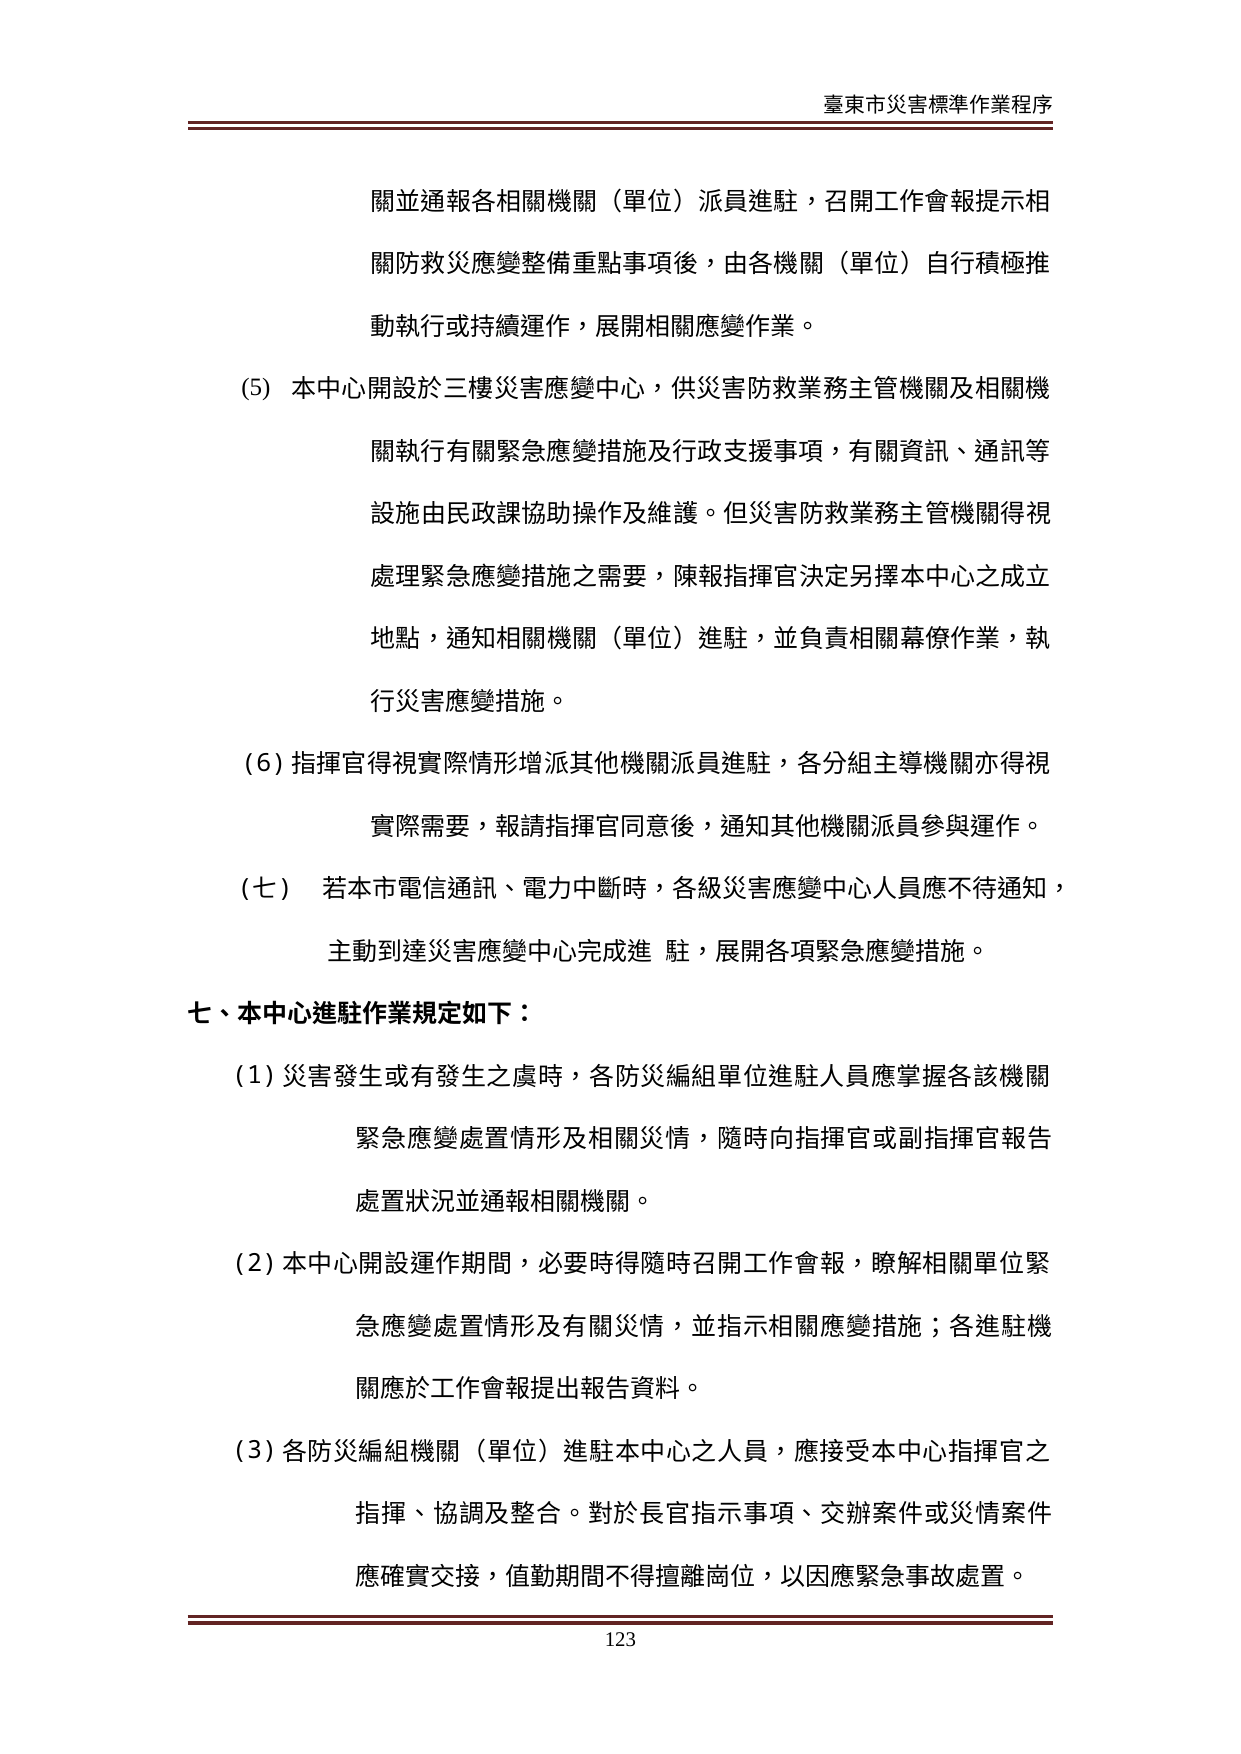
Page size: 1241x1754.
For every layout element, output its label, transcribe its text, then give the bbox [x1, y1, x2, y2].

list 本中心開設於三樓災害應變中心，供災害防救業務主管機關及相關機關執行有關緊急應變措施及行政支援事項，有關資訊、通訊等設施由民政課協助操作及維護。但災害防救業務主管機關得視處理緊急應變措施之需要，陳報指揮官決定另擇本中心之成立地點，通知相關機關（單位）進駐，並負責相關幕僚作業，執行災害應變措施。 [241, 345, 1053, 720]
list 各防災編組機關（單位）進駐本中心之人員，應接受本中心指揮官之指揮、協調及整合。對於長官指示事項、交辦案件或災情案件應確實交接，值勤期間不得擅離崗位，以因應緊急事故處置。 [232, 1407, 1053, 1595]
text 七、本中心進駐作業規定如下： [187, 970, 1053, 1032]
list 災害發生或有發生之虞時，各防災編組單位進駐人員應掌握各該機關緊急應變處置情形及相關災情，隨時向指揮官或副指揮官報告處置狀況並通報相關機關。 [232, 1032, 1053, 1220]
list 關並通報各相關機關（單位）派員進駐，召開工作會報提示相關防救災應變整備重點事項後，由各機關（單位）自行積極推動執行或持續運作，展開相關應變作業。 [241, 157, 1053, 345]
list 指揮官得視實際情形增派其他機關派員進駐，各分組主導機關亦得視實際需要，報請指揮官同意後，通知其他機關派員參與運作。 [241, 720, 1053, 845]
text 主動到達災害應變中心完成進 駐，展開各項緊急應變措施。 [237, 907, 1053, 970]
list 本中心開設運作期間，必要時得隨時召開工作會報，瞭解相關單位緊急應變處置情形及有關災情，並指示相關應變措施；各進駐機關應於工作會報提出報告資料。 [232, 1220, 1053, 1407]
text (七) 若本市電信通訊、電力中斷時，各級災害應變中心人員應不待通知， [237, 845, 1053, 907]
